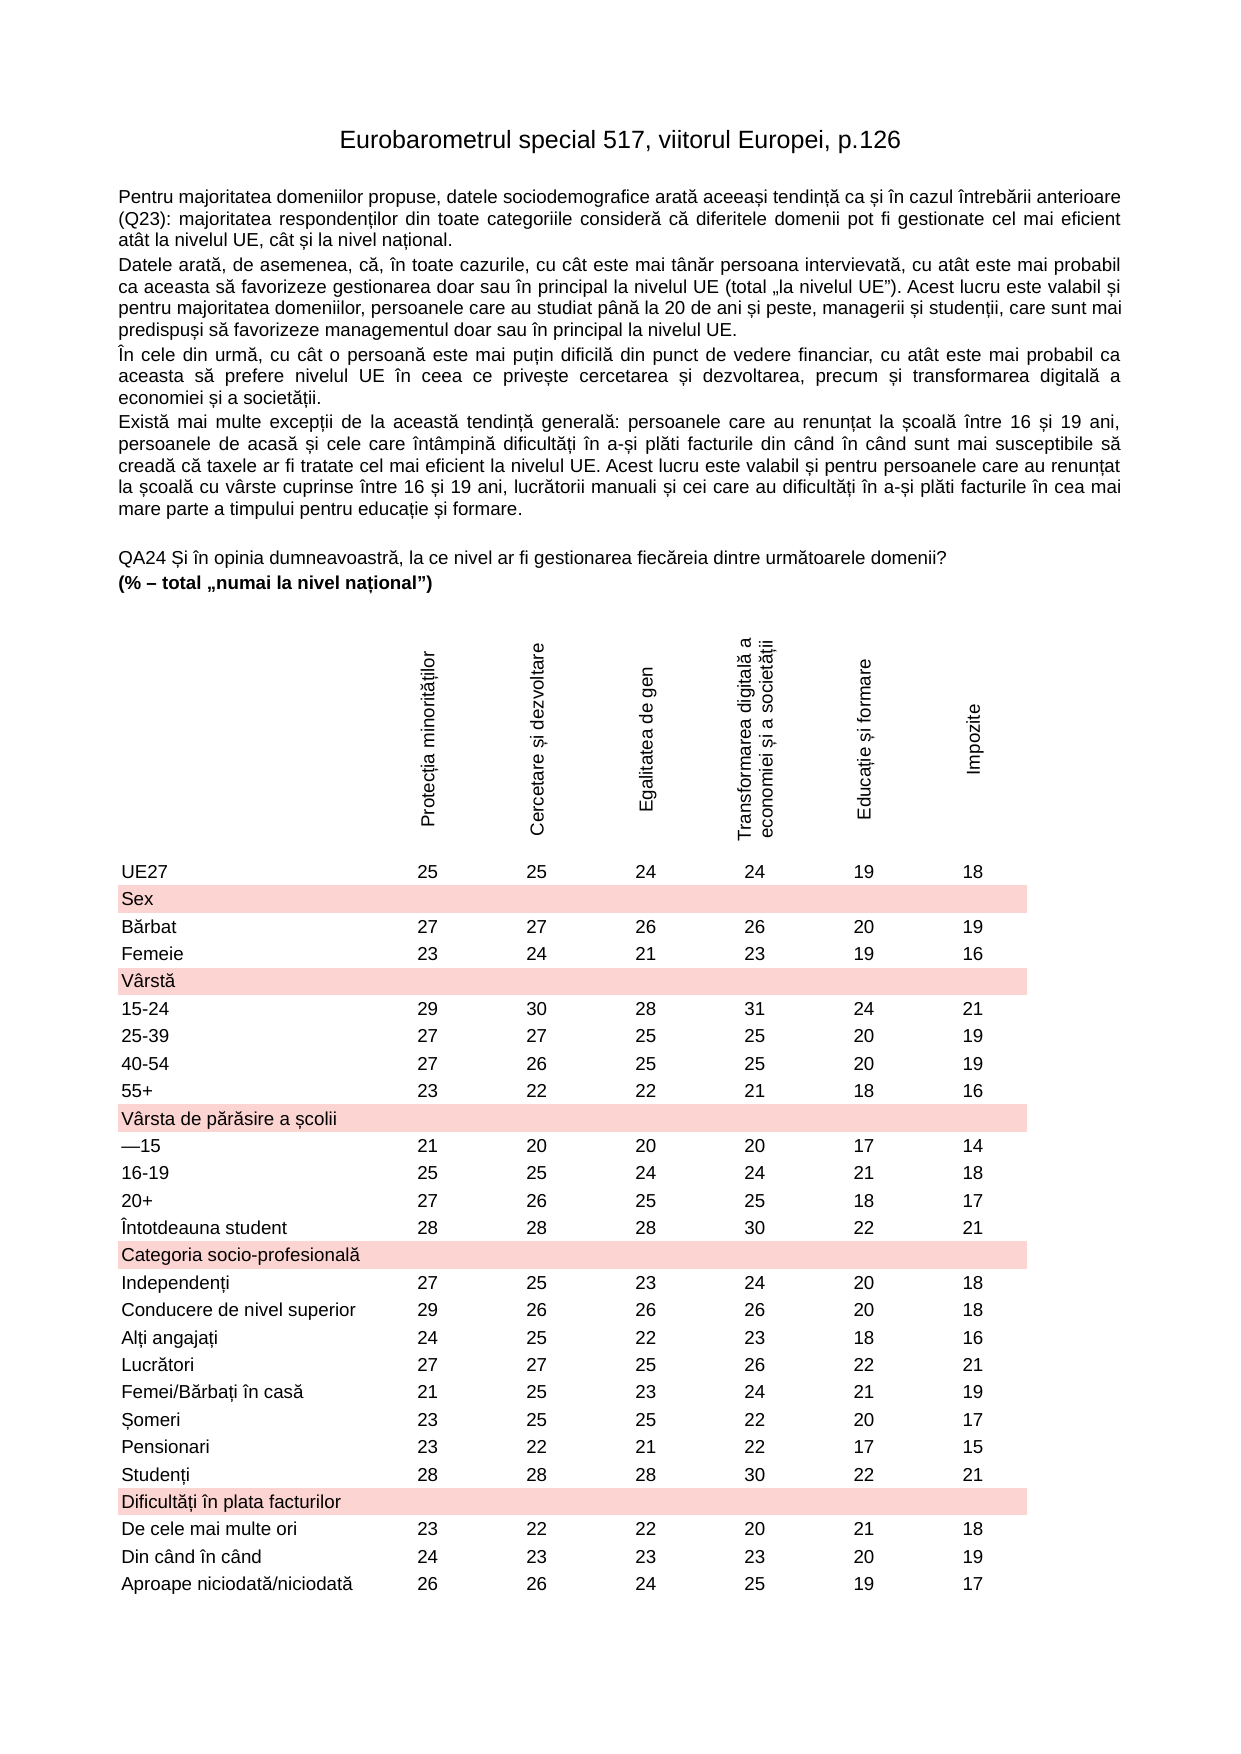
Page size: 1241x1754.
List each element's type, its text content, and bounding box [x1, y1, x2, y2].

table_cell 21 [809, 1378, 918, 1406]
table_cell 18 [918, 1269, 1027, 1296]
table_cell 23 [373, 1433, 482, 1461]
table_cell 25 [482, 1378, 591, 1406]
table_cell [700, 1241, 809, 1269]
table_cell 23 [591, 1543, 700, 1570]
table_cell 29 [373, 995, 482, 1022]
table_cell 27 [482, 1022, 591, 1049]
table_cell 31 [700, 995, 809, 1022]
table_cell 22 [591, 1515, 700, 1543]
table_cell 26 [700, 1296, 809, 1323]
table_cell 24 [700, 858, 809, 885]
table_cell 25 [482, 858, 591, 885]
table_cell Vârstă [118, 968, 373, 995]
table_cell 25 [482, 1324, 591, 1351]
table_cell [918, 1488, 1027, 1515]
table_cell 26 [591, 1296, 700, 1323]
table_cell 25 [373, 858, 482, 885]
table_cell 27 [373, 913, 482, 940]
table_cell 26 [373, 1570, 482, 1597]
table_cell 23 [373, 1515, 482, 1543]
table_cell 25 [591, 1187, 700, 1214]
table_cell 27 [373, 1022, 482, 1049]
table_cell 21 [700, 1077, 809, 1104]
table_cell [373, 968, 482, 995]
table_cell 18 [918, 1296, 1027, 1323]
table_cell 24 [700, 1269, 809, 1296]
table_cell 17 [809, 1433, 918, 1461]
table_cell 20 [809, 913, 918, 940]
table_cell 30 [700, 1461, 809, 1488]
table_cell 27 [373, 1269, 482, 1296]
table_cell 26 [700, 1351, 809, 1378]
table_cell Bărbat [118, 913, 373, 940]
table_cell [809, 1104, 918, 1132]
table_cell 28 [591, 995, 700, 1022]
table_cell 17 [809, 1132, 918, 1159]
table_cell 28 [373, 1214, 482, 1241]
table_cell UE27 [118, 858, 373, 885]
table_cell [809, 1241, 918, 1269]
table_cell De cele mai multe ori [118, 1515, 373, 1543]
table_cell 23 [700, 1543, 809, 1570]
table_cell Lucrători [118, 1351, 373, 1378]
table_cell Femei/Bărbați în casă [118, 1378, 373, 1406]
table_cell 16 [918, 1324, 1027, 1351]
table_header Educație și formare [809, 622, 918, 858]
table_cell Aproape niciodată/niciodată [118, 1570, 373, 1597]
table_cell 18 [918, 1159, 1027, 1187]
table_cell 24 [591, 1570, 700, 1597]
table_cell [482, 968, 591, 995]
table_cell 21 [373, 1378, 482, 1406]
table_cell 26 [700, 913, 809, 940]
table_cell 19 [809, 858, 918, 885]
table_cell 24 [591, 1159, 700, 1187]
table_cell 25 [700, 1187, 809, 1214]
table_cell 19 [918, 1022, 1027, 1049]
table_cell 23 [591, 1269, 700, 1296]
table_cell 26 [591, 913, 700, 940]
table_cell 20+ [118, 1187, 373, 1214]
table_cell Independenți [118, 1269, 373, 1296]
table_cell 17 [918, 1406, 1027, 1433]
table_cell 22 [482, 1077, 591, 1104]
table_cell 16 [918, 1077, 1027, 1104]
table_header [118, 622, 373, 858]
table_cell 25 [591, 1050, 700, 1077]
table_cell 26 [482, 1296, 591, 1323]
table_cell —15 [118, 1132, 373, 1159]
text În cele din urmă, cu cât o persoană este mai puțin dificilă din punct de vedere financiar, cu atât este mai probabil ca aceasta să prefere nivelul UE în ceea ce privește cercetarea și dezvoltarea, precum și transformarea digitală a economiei și a societății. [118, 343, 1122, 408]
table_cell 25 [700, 1050, 809, 1077]
table_cell 24 [373, 1324, 482, 1351]
table_cell [700, 968, 809, 995]
table_cell 19 [809, 940, 918, 967]
table_cell 24 [373, 1543, 482, 1570]
table_cell 22 [591, 1324, 700, 1351]
table_cell 20 [482, 1132, 591, 1159]
table_cell Alți angajați [118, 1324, 373, 1351]
table_cell 21 [809, 1515, 918, 1543]
table_cell 18 [809, 1187, 918, 1214]
table_cell 20 [591, 1132, 700, 1159]
table_cell 30 [482, 995, 591, 1022]
table_cell 28 [482, 1214, 591, 1241]
text Datele arată, de asemenea, că, în toate cazurile, cu cât este mai tânăr persoana intervievată, cu atât este mai probabil ca aceasta să favorizeze gestionarea doar sau în principal la nivelul UE (total „la nivelul UE”). Acest lucru este valabil și pentru majoritatea domeniilor, persoanele care au studiat până la 20 de ani și peste, managerii și studenții, care sunt mai predispuși să favorizeze managementul doar sau în principal la nivelul UE. [118, 254, 1122, 340]
table_cell 17 [918, 1187, 1027, 1214]
table_cell 19 [918, 1378, 1027, 1406]
table_header Protecția minorităților [373, 622, 482, 858]
table_cell 25 [591, 1406, 700, 1433]
table_cell 20 [700, 1132, 809, 1159]
table_cell 25 [482, 1406, 591, 1433]
table_cell 22 [700, 1406, 809, 1433]
table_cell [482, 885, 591, 913]
table_cell [482, 1104, 591, 1132]
table_cell 23 [373, 1406, 482, 1433]
table_cell [918, 885, 1027, 913]
table_cell 21 [918, 995, 1027, 1022]
table_cell 25 [591, 1351, 700, 1378]
table_cell [809, 1488, 918, 1515]
table_cell 25 [591, 1022, 700, 1049]
table_cell 24 [700, 1159, 809, 1187]
table_cell 19 [918, 1050, 1027, 1077]
table_cell 30 [700, 1214, 809, 1241]
table_cell 23 [700, 940, 809, 967]
table_cell 27 [373, 1351, 482, 1378]
table_cell 16-19 [118, 1159, 373, 1187]
table_cell 27 [373, 1187, 482, 1214]
table_cell 21 [918, 1351, 1027, 1378]
table_cell 26 [482, 1050, 591, 1077]
text Pentru majoritatea domeniilor propuse, datele sociodemografice arată aceeași tendință ca și în cazul întrebării anterioare (Q23): majoritatea respondenților din toate categoriile consideră că diferitele domenii pot fi gestionate cel mai eficient atât la nivelul UE, cât și la nivel național. [118, 186, 1122, 251]
text (% – total „numai la nivel național”) [118, 572, 1122, 593]
table_cell 21 [918, 1214, 1027, 1241]
table_cell 20 [809, 1269, 918, 1296]
table_cell 40-54 [118, 1050, 373, 1077]
table_cell 18 [918, 1515, 1027, 1543]
table_cell 22 [482, 1515, 591, 1543]
table_cell 21 [918, 1461, 1027, 1488]
table_cell 16 [918, 940, 1027, 967]
table_cell Șomeri [118, 1406, 373, 1433]
table_cell 27 [482, 913, 591, 940]
table_cell 18 [809, 1077, 918, 1104]
table_cell Studenți [118, 1461, 373, 1488]
table_header Transformarea digitală a economiei și a societății [700, 622, 809, 858]
table_cell Vârsta de părăsire a școlii [118, 1104, 482, 1132]
text QA24 Și în opinia dumneavoastră, la ce nivel ar fi gestionarea fiecăreia dintre următoarele domenii? [118, 547, 1122, 569]
table_header Egalitatea de gen [591, 622, 700, 858]
table_cell 25 [700, 1570, 809, 1597]
table_cell [809, 885, 918, 913]
table_cell 27 [373, 1050, 482, 1077]
table_cell Dificultăți în plata facturilor [118, 1488, 700, 1515]
table_cell 28 [591, 1461, 700, 1488]
table_cell 55+ [118, 1077, 373, 1104]
table_cell 19 [809, 1570, 918, 1597]
table_cell [373, 885, 482, 913]
table_cell 21 [809, 1159, 918, 1187]
table_cell 23 [482, 1543, 591, 1570]
table_cell [591, 1104, 700, 1132]
table_cell 20 [700, 1515, 809, 1543]
table_cell 26 [482, 1187, 591, 1214]
table_cell [918, 1241, 1027, 1269]
table_cell 23 [373, 1077, 482, 1104]
table_cell 28 [482, 1461, 591, 1488]
table_cell 20 [809, 1543, 918, 1570]
table_cell Sex [118, 885, 373, 913]
table_cell 20 [809, 1296, 918, 1323]
table_cell 25 [700, 1022, 809, 1049]
table_cell 15 [918, 1433, 1027, 1461]
table_cell 23 [700, 1324, 809, 1351]
table_cell 14 [918, 1132, 1027, 1159]
table_cell [591, 885, 700, 913]
table_cell Din când în când [118, 1543, 373, 1570]
table_cell 21 [591, 1433, 700, 1461]
table_cell 25 [482, 1269, 591, 1296]
table_cell [591, 1241, 700, 1269]
table_header Impozite [918, 622, 1027, 858]
table_cell 29 [373, 1296, 482, 1323]
table_cell [700, 1104, 809, 1132]
table_cell 22 [591, 1077, 700, 1104]
table_cell 22 [809, 1461, 918, 1488]
table_cell 20 [809, 1406, 918, 1433]
table_cell 27 [482, 1351, 591, 1378]
table_cell 19 [918, 913, 1027, 940]
table_cell Femeie [118, 940, 373, 967]
table_cell [700, 1488, 809, 1515]
table_cell 22 [700, 1433, 809, 1461]
table_cell 25 [482, 1159, 591, 1187]
table_cell Categoria socio-profesională [118, 1241, 591, 1269]
table_cell [700, 885, 809, 913]
table_cell 20 [809, 1050, 918, 1077]
table_cell Pensionari [118, 1433, 373, 1461]
table_cell 20 [809, 1022, 918, 1049]
table_cell 28 [591, 1214, 700, 1241]
table_cell 21 [373, 1132, 482, 1159]
table_cell 24 [809, 995, 918, 1022]
table_cell 25 [373, 1159, 482, 1187]
table_cell 24 [700, 1378, 809, 1406]
table_cell 22 [809, 1214, 918, 1241]
text Există mai multe excepții de la această tendință generală: persoanele care au renunțat la școală între 16 și 19 ani, persoanele de acasă și cele care întâmpină dificultăți în a-și plăti facturile din când în când sunt mai susceptibile să creadă că taxele ar fi tratate cel mai eficient la nivelul UE. Acest lucru este valabil și pentru persoanele care au renunțat la școală cu vârste cuprinse între 16 și 19 ani, lucrătorii manuali și cei care au dificultăți în a-și plăti facturile în cea mai mare parte a timpului pentru educație și formare. [118, 411, 1122, 519]
table_cell [918, 968, 1027, 995]
table_cell 23 [591, 1378, 700, 1406]
table_cell 19 [918, 1543, 1027, 1570]
table_cell 18 [918, 858, 1027, 885]
table_cell [918, 1104, 1027, 1132]
table_cell 25-39 [118, 1022, 373, 1049]
table_cell 18 [809, 1324, 918, 1351]
table_cell 21 [591, 940, 700, 967]
table_cell 22 [482, 1433, 591, 1461]
table_cell 24 [591, 858, 700, 885]
table_cell 24 [482, 940, 591, 967]
table_cell Conducere de nivel superior [118, 1296, 373, 1323]
table_cell 23 [373, 940, 482, 967]
table_cell [591, 968, 700, 995]
table_cell 22 [809, 1351, 918, 1378]
table_cell 26 [482, 1570, 591, 1597]
table_cell Întotdeauna student [118, 1214, 373, 1241]
table_header Cercetare și dezvoltare [482, 622, 591, 858]
table_cell 17 [918, 1570, 1027, 1597]
table_cell 15-24 [118, 995, 373, 1022]
table_cell [809, 968, 918, 995]
table_cell 28 [373, 1461, 482, 1488]
